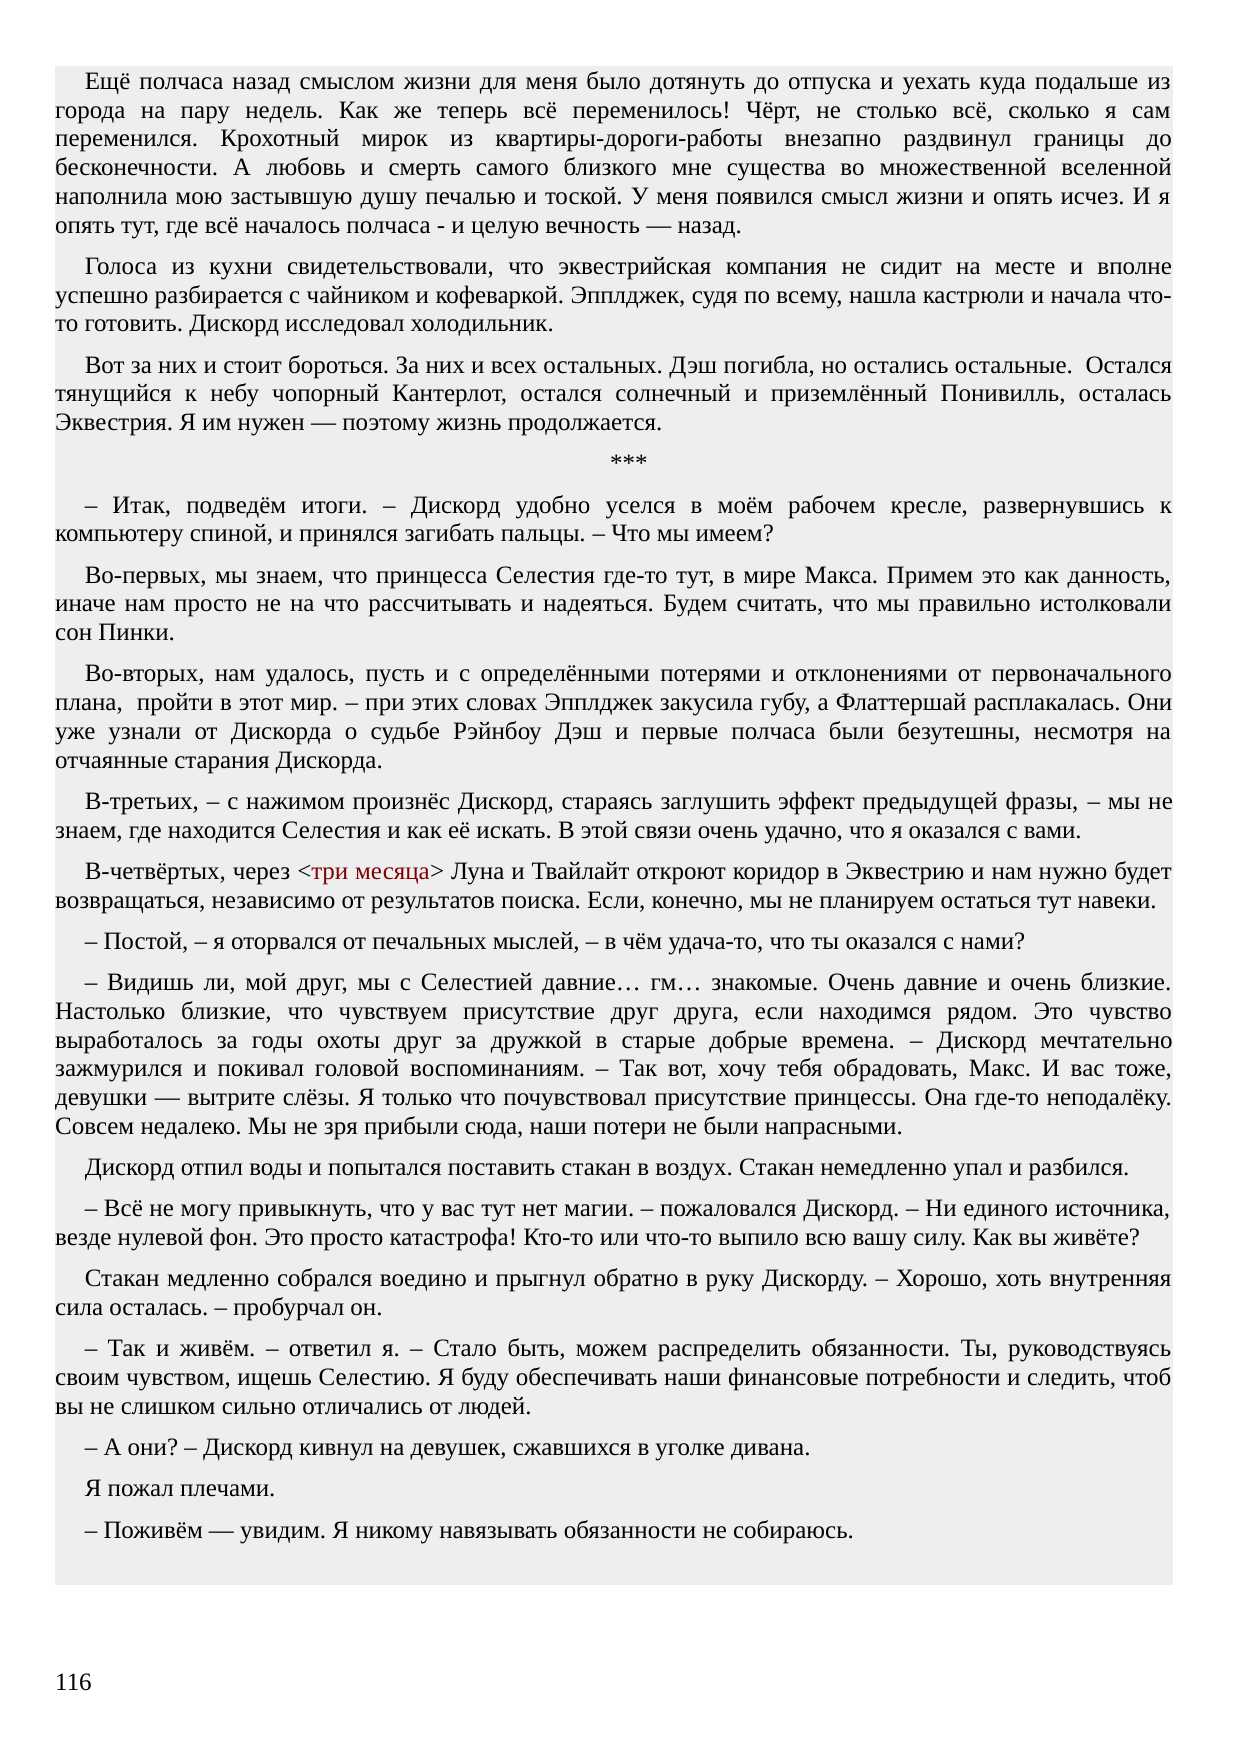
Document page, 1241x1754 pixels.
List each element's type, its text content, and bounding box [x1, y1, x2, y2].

text Дискорд отпил воды и попытался поставить стакан в воздух. Стакан немедленно упал и разбился. [55, 1152, 1173, 1181]
text – А они? – Дискорд кивнул на девушек, сжавшихся в уголке дивана. [55, 1432, 1173, 1461]
text – Постой, – я оторвался от печальных мыслей, – в чём удача-то, что ты оказался с нами? [55, 926, 1173, 955]
text – Поживём — увидим. Я никому навязывать обязанности не собираюсь. [55, 1515, 1173, 1543]
text В-четвёртых, через <три месяца> Луна и Твайлайт откроют коридор в Эквестрию и нам нужно будет возвращаться, независимо от результатов поиска. Если, конечно, мы не планируем остаться тут навеки. [55, 856, 1173, 913]
text – Итак, подведём итоги. – Дискорд удобно уселся в моём рабочем кресле, развернувшись к компьютеру спиной, и принялся загибать пальцы. – Что мы имеем? [55, 490, 1173, 547]
text – Всё не могу привыкнуть, что у вас тут нет магии. – пожаловался Дискорд. – Ни единого источника, везде нулевой фон. Это просто катастрофа! Кто-то или что-то выпило всю вашу силу. Как вы живёте? [55, 1193, 1173, 1251]
text – Видишь ли, мой друг, мы с Селестией давние… гм… знакомые. Очень давние и очень близкие. Настолько близкие, что чувствуем присутствие друг друга, если находимся рядом. Это чувство выработалось за годы охоты друг за дружкой в старые добрые времена. – Дискорд мечтательно зажмурился и покивал головой воспоминаниям. – Так вот, хочу тебя обрадовать, Макс. И вас тоже, девушки — вытрите слёзы. Я только что почувствовал присутствие принцессы. Она где-то неподалёку. Совсем недалеко. Мы не зря прибыли сюда, наши потери не были напрасными. [55, 967, 1173, 1140]
text Я пожал плечами. [55, 1473, 1173, 1502]
text *** [55, 448, 1173, 477]
text Во-вторых, нам удалось, пусть и с определёнными потерями и отклонениями от первоначального плана, пройти в этот мир. – при этих словах Эпплджек закусила губу, а Флаттершай расплакалась. Они уже узнали от Дискорда о судьбе Рэйнбоу Дэш и первые полчаса были безутешны, несмотря на отчаянные старания Дискорда. [55, 658, 1173, 773]
text Ещё полчаса назад смыслом жизни для меня было дотянуть до отпуска и уехать куда подальше из города на пару недель. Как же теперь всё переменилось! Чёрт, не столько всё, сколько я сам переменился. Крохотный мирок из квартиры-дороги-работы внезапно раздвинул границы до бесконечности. А любовь и смерть самого близкого мне существа во множественной вселенной наполнила мою застывшую душу печалью и тоской. У меня появился смысл жизни и опять исчез. И я опять тут, где всё началось полчаса - и целую вечность — назад. [55, 66, 1173, 238]
text В-третьих, – с нажимом произнёс Дискорд, стараясь заглушить эффект предыдущей фразы, – мы не знаем, где находится Селестия и как её искать. В этой связи очень удачно, что я оказался с вами. [55, 786, 1173, 843]
text Стакан медленно собрался воедино и прыгнул обратно в руку Дискорду. – Хорошо, хоть внутренняя сила осталась. – пробурчал он. [55, 1263, 1173, 1321]
text Голоса из кухни свидетельствовали, что эквестрийская компания не сидит на месте и вполне успешно разбирается с чайником и кофеваркой. Эпплджек, судя по всему, нашла кастрюли и начала что-то готовить. Дискорд исследовал холодильник. [55, 251, 1173, 337]
text – Так и живём. – ответил я. – Стало быть, можем распределить обязанности. Ты, руководствуясь своим чувством, ищешь Селестию. Я буду обеспечивать наши финансовые потребности и следить, чтоб вы не слишком сильно отличались от людей. [55, 1333, 1173, 1420]
text Во-первых, мы знаем, что принцесса Селестия где-то тут, в мире Макса. Примем это как данность, иначе нам просто не на что рассчитывать и надеяться. Будем считать, что мы правильно истолковали сон Пинки. [55, 560, 1173, 646]
text Вот за них и стоит бороться. За них и всех остальных. Дэш погибла, но остались остальные. Остался тянущийся к небу чопорный Кантерлот, остался солнечный и приземлённый Понивилль, осталась Эквестрия. Я им нужен — поэтому жизнь продолжается. [55, 350, 1173, 436]
